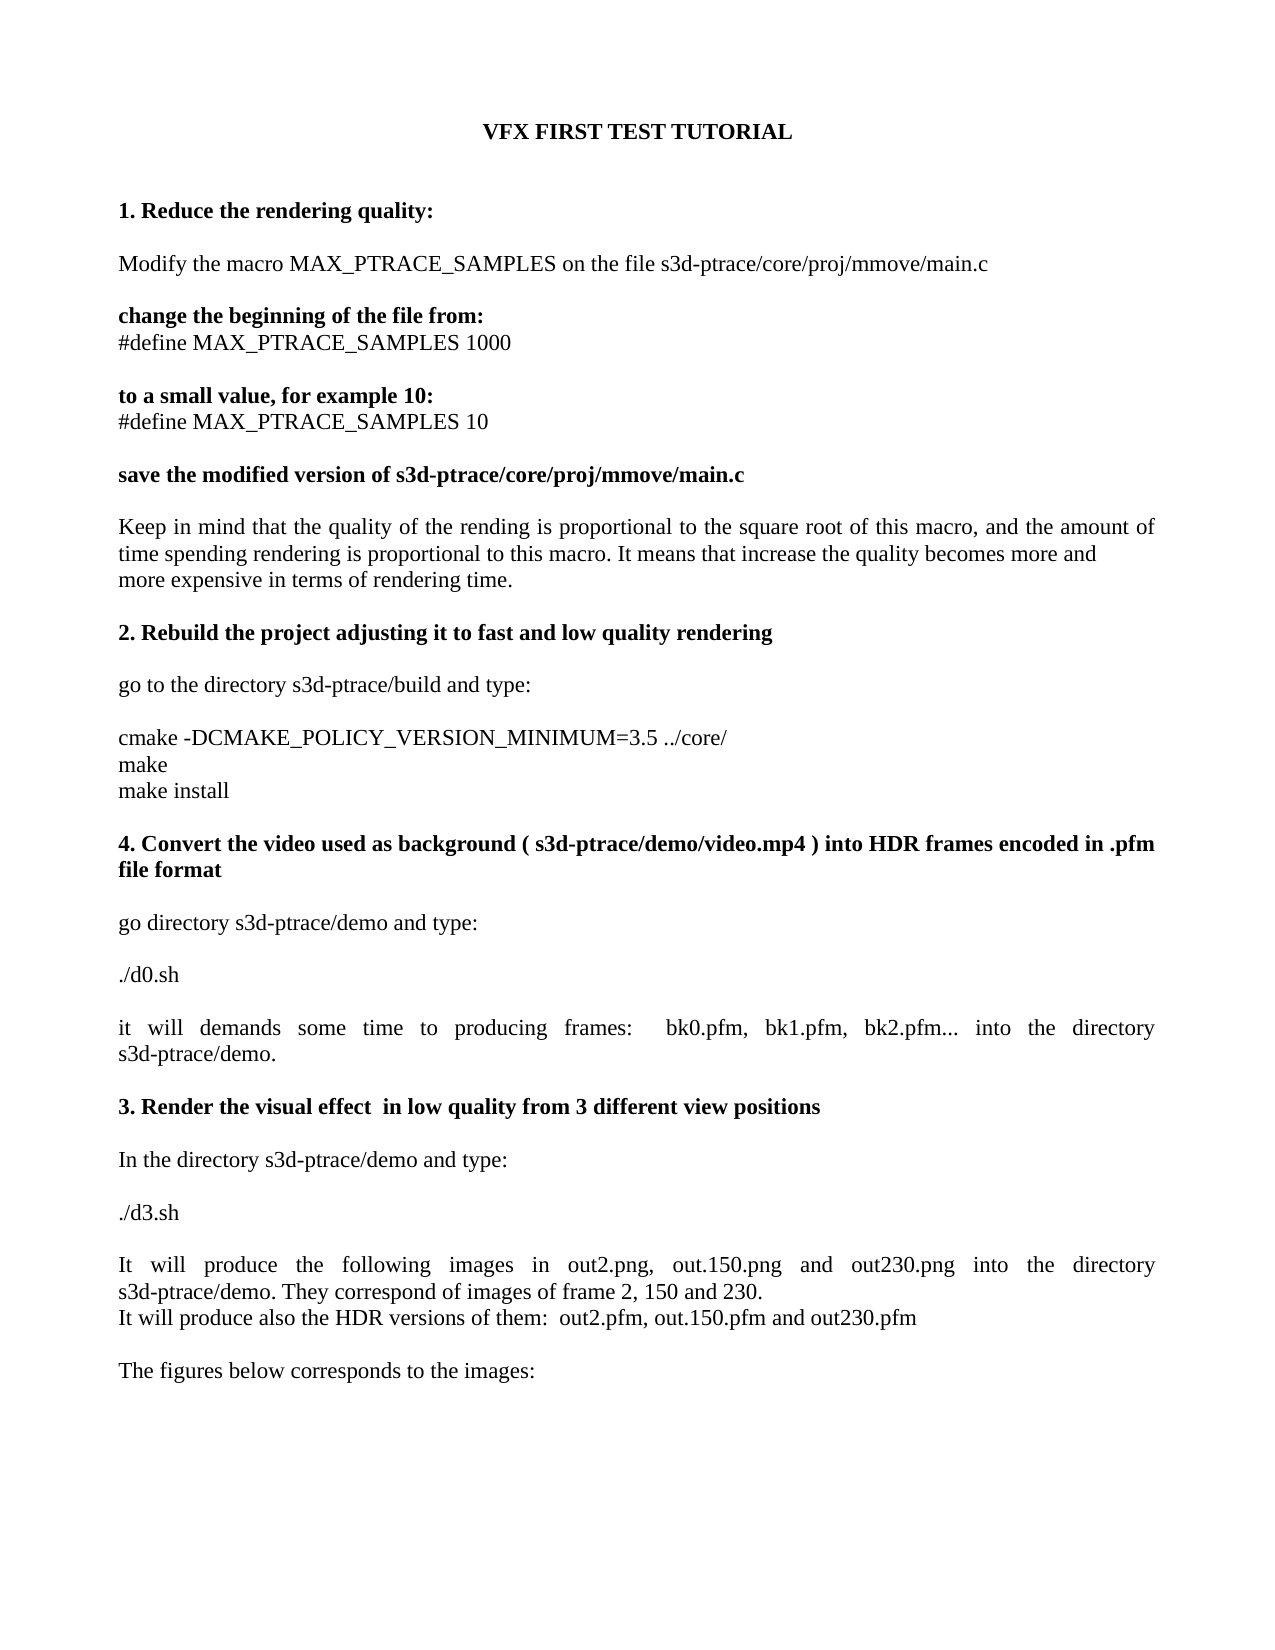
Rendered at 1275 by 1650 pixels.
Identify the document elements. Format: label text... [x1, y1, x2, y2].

text In the directory s3d-ptrace/demo and type: [118, 1146, 1157, 1172]
text Modify the macro MAX_PTRACE_SAMPLES on the file s3d-ptrace/core/proj/mmove/main.c [118, 250, 1157, 276]
text Keep in mind that the quality of the rending is proportional to the square root of this macro, and the amount of time spending rendering is proportional to this macro. It means that increase the quality becomes more and [118, 513, 1157, 566]
text #define MAX_PTRACE_SAMPLES 1000 [118, 329, 1157, 355]
text change the beginning of the file from: [118, 303, 1157, 329]
text It will produce the following images in out2.png, out.150.png and out230.png into the directory s3d-ptrace/demo. They correspond of images of frame 2, 150 and 230. [118, 1251, 1157, 1304]
text VFX FIRST TEST TUTORIAL [118, 118, 1157, 144]
text go to the directory s3d-ptrace/build and type: [118, 672, 1157, 698]
text 1. Reduce the rendering quality: [118, 197, 1157, 223]
text save the modified version of s3d-ptrace/core/proj/mmove/main.c [118, 461, 1157, 487]
text ./d0.sh [118, 961, 1157, 988]
text go directory s3d-ptrace/demo and type: [118, 909, 1157, 935]
text 2. Rebuild the project adjusting it to fast and low quality rendering [118, 619, 1157, 645]
text ./d3.sh [118, 1199, 1157, 1225]
text #define MAX_PTRACE_SAMPLES 10 [118, 408, 1157, 434]
text 4. Convert the video used as background ( s3d-ptrace/demo/video.mp4 ) into HDR frames encoded in .pfm file format [118, 830, 1157, 882]
text more expensive in terms of rendering time. [118, 566, 1157, 592]
text 3. Render the visual effect in low quality from 3 different view positions [118, 1093, 1157, 1119]
text The figures below corresponds to the images: [118, 1357, 1157, 1383]
text make [118, 751, 1157, 777]
text it will demands some time to producing frames: bk0.pfm, bk1.pfm, bk2.pfm... into the directory s3d-ptrace/demo. [118, 1014, 1157, 1067]
text It will produce also the HDR versions of them: out2.pfm, out.150.pfm and out230.pfm [118, 1304, 1157, 1330]
text cmake -DCMAKE_POLICY_VERSION_MINIMUM=3.5 ../core/ [118, 724, 1157, 751]
text make install [118, 777, 1157, 803]
text to a small value, for example 10: [118, 382, 1157, 408]
